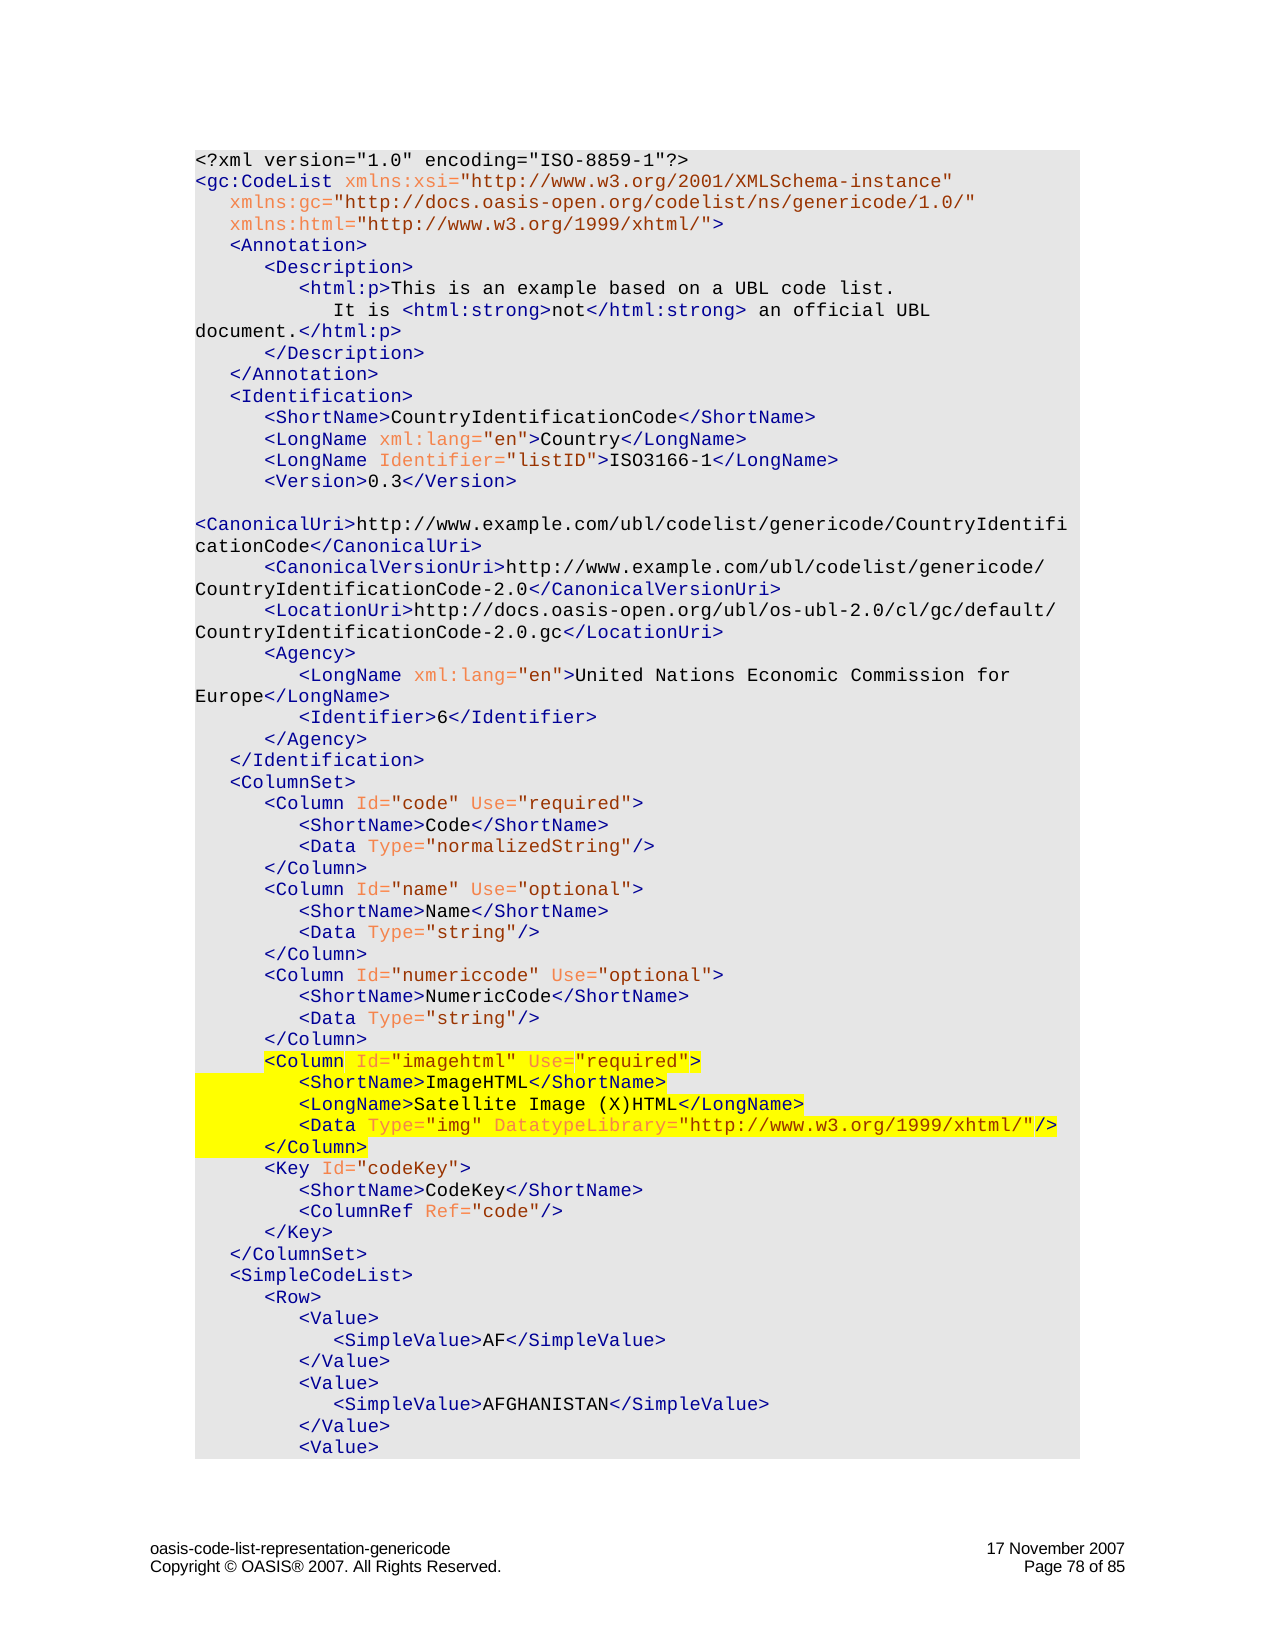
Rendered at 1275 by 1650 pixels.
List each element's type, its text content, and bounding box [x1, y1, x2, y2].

text </Column> [195, 1030, 1080, 1051]
text <ColumnSet> [195, 772, 1080, 794]
text <html:p>This is an example based on a UBL code list. [195, 279, 1080, 300]
text <LongName>Satellite Image (X)HTML</LongName> [195, 1094, 1080, 1116]
text <ShortName>Name</ShortName> [195, 901, 1080, 922]
text <ShortName>NumericCode</ShortName> [195, 987, 1080, 1008]
text <Description> [195, 257, 1080, 279]
text <Value> [195, 1309, 1080, 1330]
text </Value> [195, 1416, 1080, 1437]
text </Annotation> [195, 364, 1080, 386]
text </Value> [195, 1352, 1080, 1373]
text <LongName xml:lang="en">United Nations Economic Commission for Europe</LongName> [195, 665, 1080, 708]
text <ShortName>CountryIdentificationCode</ShortName> [195, 407, 1080, 429]
text <CanonicalUri>http://www.example.com/ubl/codelist/genericode/CountryIdentificationCode</CanonicalUri> [195, 493, 1080, 558]
text </Identification> [195, 751, 1080, 772]
text <Column Id="imagehtml" Use="required"> [195, 1051, 1080, 1073]
text </Column> [195, 944, 1080, 965]
text <SimpleValue>AF</SimpleValue> [195, 1330, 1080, 1352]
text <Identifier>6</Identifier> [195, 708, 1080, 729]
text </ColumnSet> [195, 1244, 1080, 1266]
text xmlns:gc="http://docs.oasis-open.org/codelist/ns/genericode/1.0/" [195, 193, 1080, 214]
text <Data Type="img" DatatypeLibrary="http://www.w3.org/1999/xhtml/"/> [195, 1116, 1080, 1137]
text <ColumnRef Ref="code"/> [195, 1201, 1080, 1223]
text </Key> [195, 1223, 1080, 1244]
text </Agency> [195, 729, 1080, 751]
text It is <html:strong>not</html:strong> an official UBL document.</html:p> [195, 300, 1080, 343]
text <CanonicalVersionUri>http://www.example.com/ubl/codelist/genericode/CountryIdentificationCode-2.0</CanonicalVersionUri> [195, 558, 1080, 601]
text <Agency> [195, 643, 1080, 665]
text <ShortName>Code</ShortName> [195, 815, 1080, 837]
text <Value> [195, 1437, 1080, 1459]
text <SimpleValue>AFGHANISTAN</SimpleValue> [195, 1394, 1080, 1416]
text <?xml version="1.0" encoding="ISO-8859-1"?> [195, 150, 1080, 171]
text <LongName xml:lang="en">Country</LongName> [195, 429, 1080, 450]
text <Data Type="string"/> [195, 1008, 1080, 1030]
text <ShortName>CodeKey</ShortName> [195, 1180, 1080, 1201]
text xmlns:html="http://www.w3.org/1999/xhtml/"> [195, 214, 1080, 236]
text <Column Id="code" Use="required"> [195, 794, 1080, 815]
text <LocationUri>http://docs.oasis-open.org/ubl/os-ubl-2.0/cl/gc/default/CountryIdentificationCode-2.0.gc</LocationUri> [195, 601, 1080, 643]
text <Column Id="name" Use="optional"> [195, 879, 1080, 901]
text <Identification> [195, 386, 1080, 407]
text </Column> [195, 1137, 1080, 1158]
text <Row> [195, 1287, 1080, 1309]
text </Column> [195, 858, 1080, 879]
text <ShortName>ImageHTML</ShortName> [195, 1073, 1080, 1094]
text <Key Id="codeKey"> [195, 1158, 1080, 1180]
text <Data Type="normalizedString"/> [195, 837, 1080, 858]
text <Annotation> [195, 236, 1080, 257]
text <Column Id="numericcode" Use="optional"> [195, 965, 1080, 987]
text <Version>0.3</Version> [195, 472, 1080, 493]
text <SimpleCodeList> [195, 1266, 1080, 1287]
text </Description> [195, 343, 1080, 364]
text <Data Type="string"/> [195, 922, 1080, 944]
text <Value> [195, 1373, 1080, 1394]
text <LongName Identifier="listID">ISO3166-1</LongName> [195, 450, 1080, 472]
text <gc:CodeList xmlns:xsi="http://www.w3.org/2001/XMLSchema-instance" [195, 171, 1080, 193]
